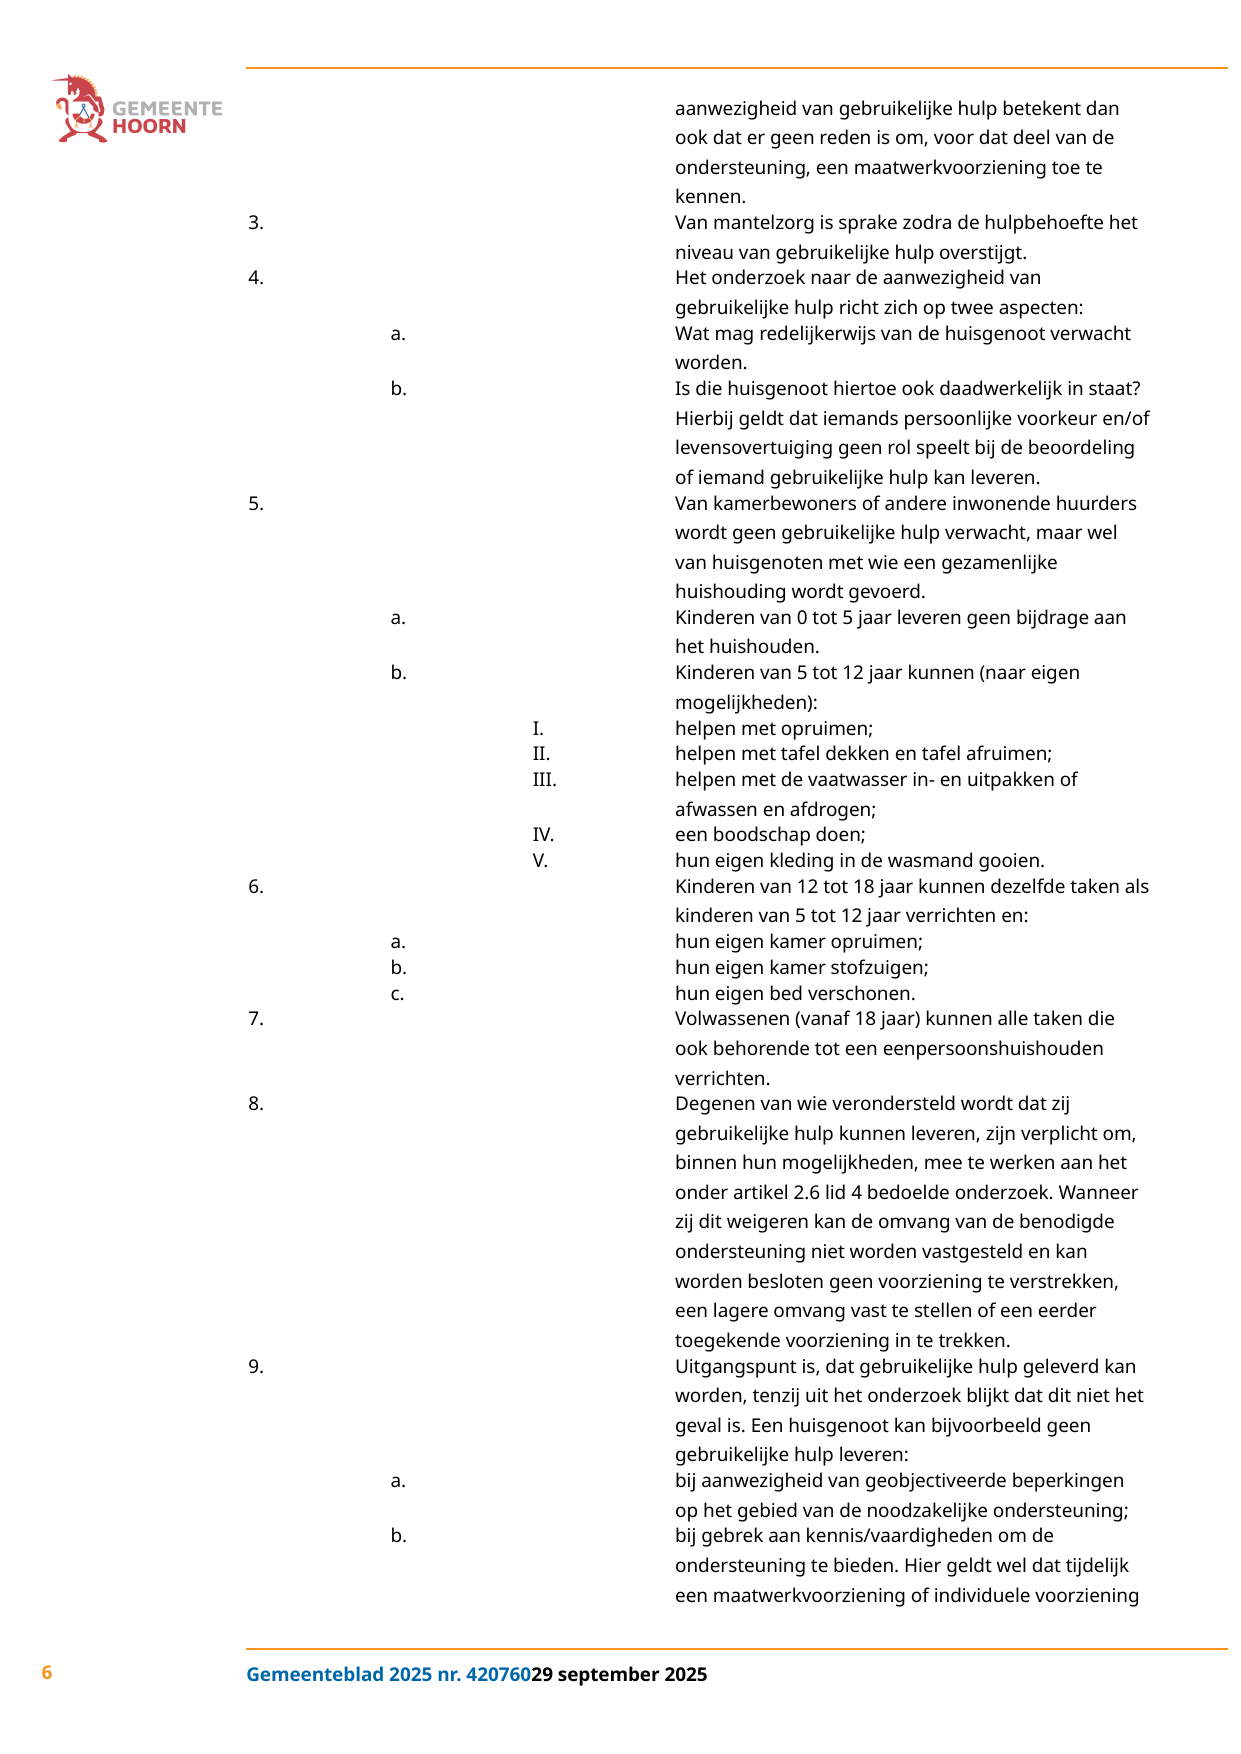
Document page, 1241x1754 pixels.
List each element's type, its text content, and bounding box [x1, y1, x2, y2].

table_cell 8. [248, 1090, 390, 1353]
table_cell [390, 873, 533, 928]
table_cell [390, 1006, 533, 1090]
table_cell a. [390, 320, 533, 375]
table_cell [248, 715, 390, 741]
table_cell [390, 766, 533, 822]
picture [41, 47, 231, 172]
table_cell Van mantelzorg is sprake zodra de hulpbehoefte het niveau van gebruikelijke hulp overstijgt. [675, 209, 1152, 264]
table_cell b. [390, 1523, 533, 1607]
table_cell b. [390, 660, 533, 715]
table_cell [248, 1523, 390, 1607]
table_cell Kinderen van 12 tot 18 jaar kunnen dezelfde taken als kinderen van 5 tot 12 jaar verrichten en: [675, 873, 1152, 928]
table_cell II. [533, 741, 675, 766]
table_cell Uitgangspunt is, dat gebruikelijke hulp geleverd kan worden, tenzij uit het onderzoek blijkt dat dit niet het geval is. Een huisgenoot kan bijvoorbeeld geen gebruikelijke hulp leveren: [675, 1353, 1152, 1467]
table_cell Wat mag redelijkerwijs van de huisgenoot verwacht worden. [675, 320, 1152, 375]
table_cell [390, 490, 533, 604]
table_cell [390, 847, 533, 873]
table_cell I. [533, 715, 675, 741]
table_cell [533, 95, 675, 209]
table_cell a. [390, 1467, 533, 1523]
table_cell Is die huisgenoot hiertoe ook daadwerkelijk in staat? Hierbij geldt dat iemands persoonlijke voorkeur en/of levensovertuiging geen rol speelt bij de beoordeling of iemand gebruikelijke hulp kan leveren. [675, 375, 1152, 490]
table_cell [248, 660, 390, 715]
table_cell bij aanwezigheid van geobjectiveerde beperkingen op het gebied van de noodzakelijke ondersteuning; [675, 1467, 1152, 1523]
table_cell Het onderzoek naar de aanwezigheid van gebruikelijke hulp richt zich op twee aspecten: [675, 265, 1152, 320]
table_cell b. [390, 954, 533, 980]
table_cell [248, 954, 390, 980]
table_cell [248, 822, 390, 847]
table_cell c. [390, 980, 533, 1006]
table_cell hun eigen kamer opruimen; [675, 928, 1152, 954]
table_cell [533, 928, 675, 954]
table_cell hun eigen kleding in de wasmand gooien. [675, 847, 1152, 873]
table_cell [533, 490, 675, 604]
table_cell V. [533, 847, 675, 873]
table_cell [533, 873, 675, 928]
table_cell [533, 954, 675, 980]
table_cell [533, 265, 675, 320]
table_cell [533, 1090, 675, 1353]
table_cell [533, 1353, 675, 1467]
table_cell a. [390, 928, 533, 954]
table_cell helpen met tafel dekken en tafel afruimen; [675, 741, 1152, 766]
table_cell [533, 320, 675, 375]
table_cell [533, 1523, 675, 1607]
table_cell 7. [248, 1006, 390, 1090]
table_cell [248, 95, 390, 209]
table_cell 5. [248, 490, 390, 604]
table_cell [533, 980, 675, 1006]
table_cell helpen met de vaatwasser in- en uitpakken of afwassen en afdrogen; [675, 766, 1152, 822]
table_cell III. [533, 766, 675, 822]
table_cell [390, 741, 533, 766]
table_cell [390, 95, 533, 209]
table_cell [390, 822, 533, 847]
table_cell 9. [248, 1353, 390, 1467]
table_cell [533, 604, 675, 659]
table_cell [533, 209, 675, 264]
table_cell IV. [533, 822, 675, 847]
table_cell [248, 980, 390, 1006]
table_cell [533, 1006, 675, 1090]
table_cell Volwassenen (vanaf 18 jaar) kunnen alle taken die ook behorende tot een eenpersoonshuishouden verrichten. [675, 1006, 1152, 1090]
table_cell 6. [248, 873, 390, 928]
table_cell b. [390, 375, 533, 490]
table_cell aanwezigheid van gebruikelijke hulp betekent dan ook dat er geen reden is om, voor dat deel van de ondersteuning, een maatwerkvoorziening toe te kennen. [675, 95, 1152, 209]
table_cell [248, 320, 390, 375]
table_cell [248, 375, 390, 490]
table_cell 3. [248, 209, 390, 264]
table_cell [248, 766, 390, 822]
table_cell [533, 660, 675, 715]
table_cell [248, 741, 390, 766]
table_cell a. [390, 604, 533, 659]
table_cell [248, 928, 390, 954]
table_cell [533, 1467, 675, 1523]
table_cell Kinderen van 5 tot 12 jaar kunnen (naar eigen mogelijkheden): [675, 660, 1152, 715]
table_cell hun eigen bed verschonen. [675, 980, 1152, 1006]
table_cell hun eigen kamer stofzuigen; [675, 954, 1152, 980]
table_cell [390, 265, 533, 320]
table_cell bij gebrek aan kennis/vaardigheden om de ondersteuning te bieden. Hier geldt wel dat tijdelijk een maatwerkvoorziening of individuele voorziening [675, 1523, 1152, 1607]
table_cell [248, 1467, 390, 1523]
table_cell [390, 209, 533, 264]
table_cell [390, 715, 533, 741]
table_cell [390, 1353, 533, 1467]
table_cell 4. [248, 265, 390, 320]
table_cell [533, 375, 675, 490]
table_cell helpen met opruimen; [675, 715, 1152, 741]
table_cell [248, 847, 390, 873]
table_cell [248, 604, 390, 659]
table_cell Kinderen van 0 tot 5 jaar leveren geen bijdrage aan het huishouden. [675, 604, 1152, 659]
table_cell [390, 1090, 533, 1353]
table_cell Van kamerbewoners of andere inwonende huurders wordt geen gebruikelijke hulp verwacht, maar wel van huisgenoten met wie een gezamenlijke huishouding wordt gevoerd. [675, 490, 1152, 604]
table_cell een boodschap doen; [675, 822, 1152, 847]
table_cell Degenen van wie verondersteld wordt dat zij gebruikelijke hulp kunnen leveren, zijn verplicht om, binnen hun mogelijkheden, mee te werken aan het onder artikel 2.6 lid 4 bedoelde onderzoek. Wanneer zij dit weigeren kan de omvang van de benodigde ondersteuning niet worden vastgesteld en kan worden besloten geen voorziening te verstrekken, een lagere omvang vast te stellen of een eerder toegekende voorziening in te trekken. [675, 1090, 1152, 1353]
